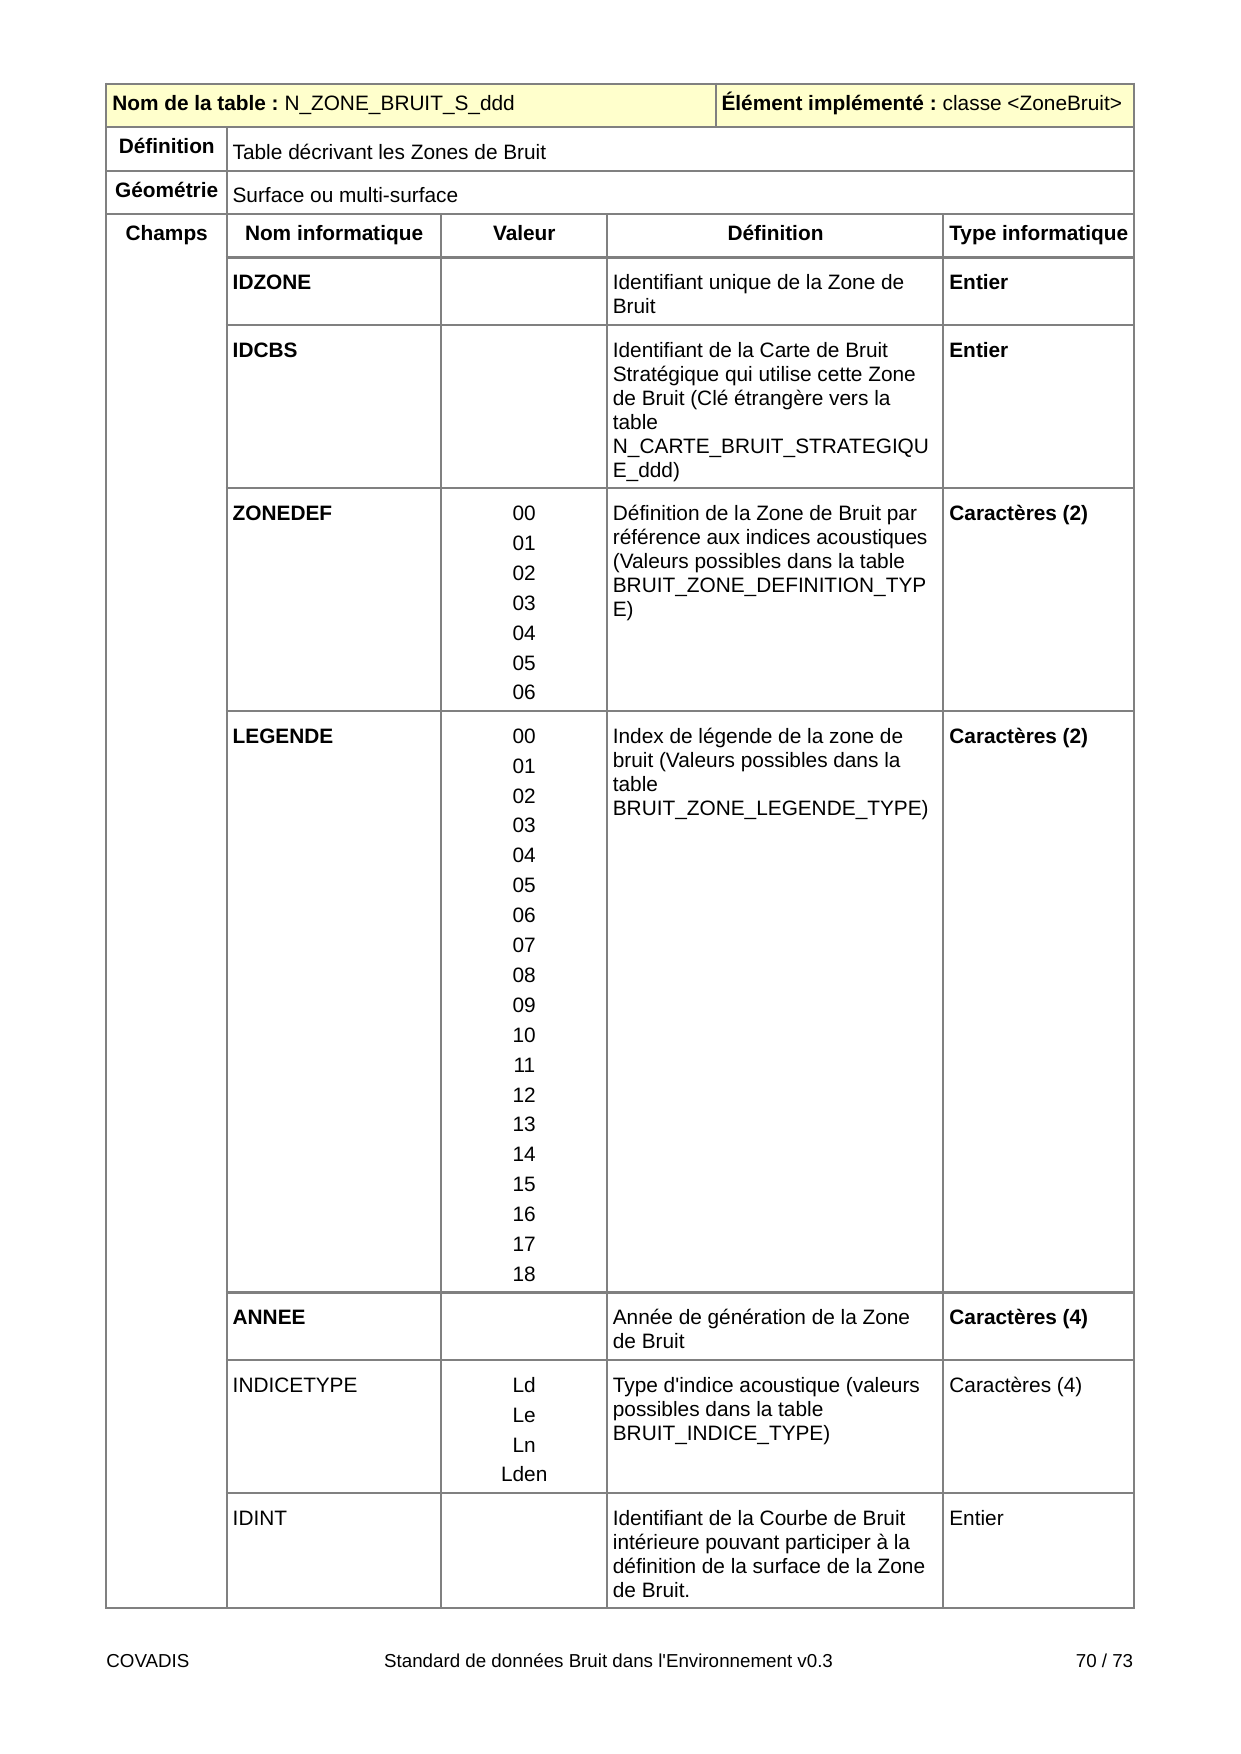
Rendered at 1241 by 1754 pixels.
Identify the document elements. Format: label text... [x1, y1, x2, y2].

table_cell Index de légende de la zone de bruit (Valeurs possibles dans la table BRUIT_ZONE_LEGENDE_TYPE) [608, 712, 942, 1291]
table_cell ANNEE [228, 1294, 440, 1359]
table_cell LEGENDE [228, 712, 440, 1291]
table_cell Type d'indice acoustique (valeurs possibles dans la table BRUIT_INDICE_TYPE) [608, 1361, 942, 1492]
table_cell Définition [107, 128, 226, 169]
table_header Nom de la table : N_ZONE_BRUIT_S_ddd [107, 85, 715, 126]
table_cell IDCBS [228, 326, 440, 487]
table_cell Entier [944, 259, 1133, 324]
table_cell Entier [944, 326, 1133, 487]
table_cell 00 01 02 03 04 05 06 07 08 09 10 11 12 13 14 15 16 17 18 [442, 712, 606, 1291]
table_cell Définition de la Zone de Bruit par référence aux indices acoustiques (Valeurs possibles dans la table BRUIT_ZONE_DEFINITION_TYPE) [608, 489, 942, 710]
table_cell ZONEDEF [228, 489, 440, 710]
table_cell IDINT [228, 1494, 440, 1607]
table_cell Ld Le Ln Lden [442, 1361, 606, 1492]
table_cell Définition [608, 215, 942, 256]
table_cell Année de génération de la Zone de Bruit [608, 1294, 942, 1359]
table_cell Identifiant de la Carte de Bruit Stratégique qui utilise cette Zone de Bruit (Clé étrangère vers la table N_CARTE_BRUIT_STRATEGIQUE_ddd) [608, 326, 942, 487]
table_cell [442, 259, 606, 324]
table_cell Géométrie [107, 172, 226, 213]
table_cell 00 01 02 03 04 05 06 [442, 489, 606, 710]
table_cell Surface ou multi-surface [228, 172, 1133, 213]
table_cell Caractères (4) [944, 1361, 1133, 1492]
table_cell Entier [944, 1494, 1133, 1607]
table_cell Valeur [442, 215, 606, 256]
table_cell Caractères (4) [944, 1294, 1133, 1359]
table_cell Identifiant unique de la Zone de Bruit [608, 259, 942, 324]
table_cell INDICETYPE [228, 1361, 440, 1492]
table_cell Table décrivant les Zones de Bruit [228, 128, 1133, 169]
table_cell [442, 1494, 606, 1607]
table_header Élément implémenté : classe <ZoneBruit> [717, 85, 1133, 126]
table_cell Caractères (2) [944, 712, 1133, 1291]
table_cell Champs [107, 215, 226, 1607]
table_cell Type informatique [944, 215, 1133, 256]
table_cell Nom informatique [228, 215, 440, 256]
table_cell IDZONE [228, 259, 440, 324]
table_cell Caractères (2) [944, 489, 1133, 710]
table_cell Identifiant de la Courbe de Bruit intérieure pouvant participer à la définition de la surface de la Zone de Bruit. [608, 1494, 942, 1607]
table_cell [442, 326, 606, 487]
table_cell [442, 1294, 606, 1359]
